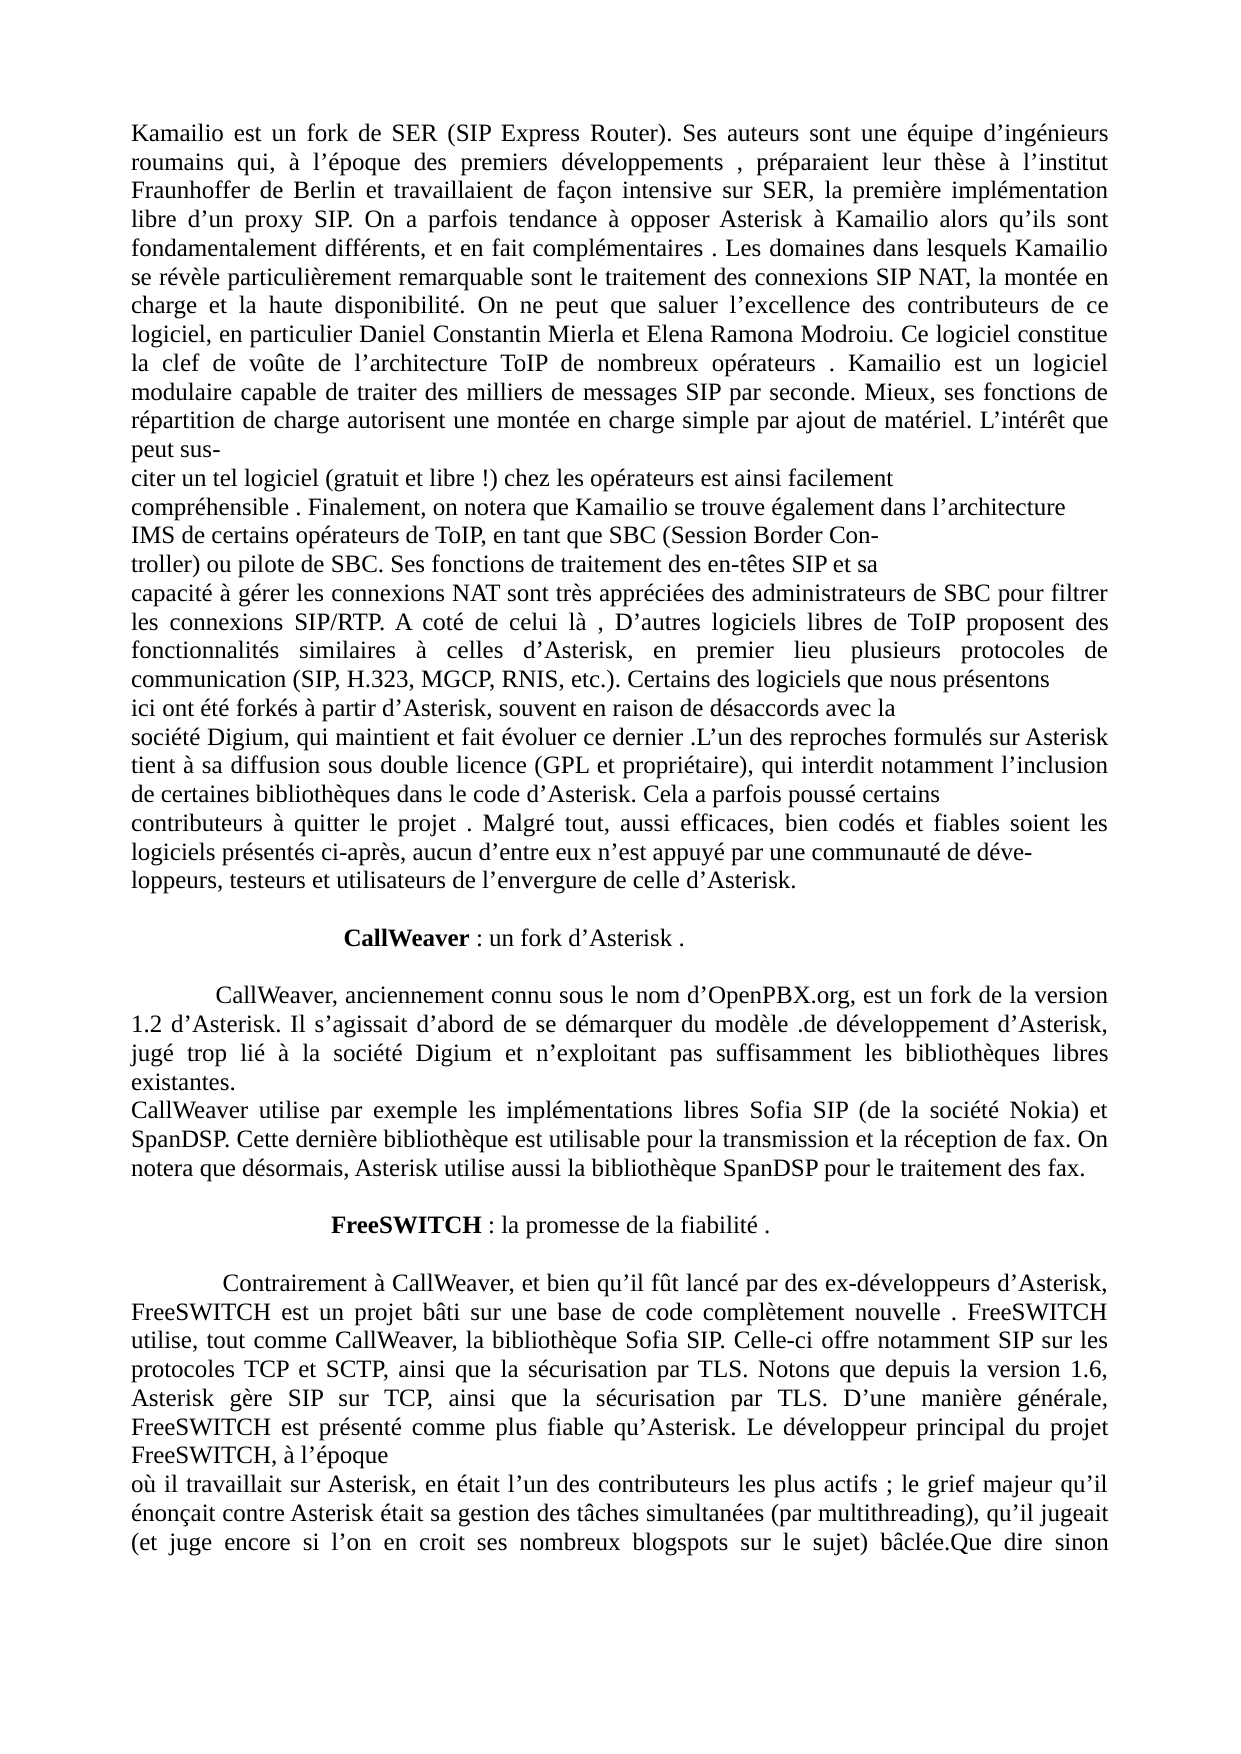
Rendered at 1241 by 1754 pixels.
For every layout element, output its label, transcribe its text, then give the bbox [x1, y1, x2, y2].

text CallWeaver : un fork d’Asterisk . [131, 923, 1109, 952]
text société Digium, qui maintient et fait évoluer ce dernier .L’un des reproches formulés sur Asterisk tient à sa diffusion sous double licence (GPL et propriétaire), qui interdit notamment l’inclusion de certaines bibliothèques dans le code d’Asterisk. Cela a parfois poussé certains [131, 722, 1109, 808]
text capacité à gérer les connexions NAT sont très appréciées des administrateurs de SBC pour filtrer les connexions SIP/RTP. A coté de celui là , D’autres logiciels libres de ToIP proposent des fonctionnalités similaires à celles d’Asterisk, en premier lieu plusieurs protocoles de communication (SIP, H.323, MGCP, RNIS, etc.). Certains des logiciels que nous présentons [131, 578, 1109, 693]
text où il travaillait sur Asterisk, en était l’un des contributeurs les plus actifs ; le grief majeur qu’il énonçait contre Asterisk était sa gestion des tâches simultanées (par multithreading), qu’il jugeait (et juge encore si l’on en croit ses nombreux blogspots sur le sujet) bâclée.Que dire sinon [131, 1469, 1109, 1556]
text loppeurs, testeurs et utilisateurs de l’envergure de celle d’Asterisk. [131, 866, 1109, 894]
text citer un tel logiciel (gratuit et libre !) chez les opérateurs est ainsi facilement [131, 463, 1109, 492]
text contributeurs à quitter le projet . Malgré tout, aussi efficaces, bien codés et fiables soient les logiciels présentés ci-après, aucun d’entre eux n’est appuyé par une communauté de déve- [131, 808, 1109, 866]
text CallWeaver, anciennement connu sous le nom d’OpenPBX.org, est un fork de la version 1.2 d’Asterisk. Il s’agissait d’abord de se démarquer du modèle .de développement d’Asterisk, jugé trop lié à la société Digium et n’exploitant pas suffisamment les bibliothèques libres existantes. [131, 981, 1109, 1096]
text troller) ou pilote de SBC. Ses fonctions de traitement des en-têtes SIP et sa [131, 549, 1109, 578]
text Kamailio est un fork de SER (SIP Express Router). Ses auteurs sont une équipe d’ingénieurs roumains qui, à l’époque des premiers développements , préparaient leur thèse à l’institut Fraunhoffer de Berlin et travaillaient de façon intensive sur SER, la première implémentation libre d’un proxy SIP. On a parfois tendance à opposer Asterisk à Kamailio alors qu’ils sont fondamentalement différents, et en fait complémentaires . Les domaines dans lesquels Kamailio se révèle particulièrement remarquable sont le traitement des connexions SIP NAT, la montée en charge et la haute disponibilité. On ne peut que saluer l’excellence des contributeurs de ce logiciel, en particulier Daniel Constantin Mierla et Elena Ramona Modroiu. Ce logiciel constitue la clef de voûte de l’architecture ToIP de nombreux opérateurs . Kamailio est un logiciel modulaire capable de traiter des milliers de messages SIP par seconde. Mieux, ses fonctions de répartition de charge autorisent une montée en charge simple par ajout de matériel. L’intérêt que peut sus- [131, 118, 1109, 463]
text CallWeaver utilise par exemple les implémentations libres Sofia SIP (de la société Nokia) et SpanDSP. Cette dernière bibliothèque est utilisable pour la transmission et la réception de fax. On notera que désormais, Asterisk utilise aussi la bibliothèque SpanDSP pour le traitement des fax. [131, 1096, 1109, 1182]
text Contrairement à CallWeaver, et bien qu’il fût lancé par des ex-développeurs d’Asterisk, FreeSWITCH est un projet bâti sur une base de code complètement nouvelle . FreeSWITCH utilise, tout comme CallWeaver, la bibliothèque Sofia SIP. Celle-ci offre notamment SIP sur les protocoles TCP et SCTP, ainsi que la sécurisation par TLS. Notons que depuis la version 1.6, Asterisk gère SIP sur TCP, ainsi que la sécurisation par TLS. D’une manière générale, FreeSWITCH est présenté comme plus fiable qu’Asterisk. Le développeur principal du projet FreeSWITCH, à l’époque [131, 1268, 1109, 1469]
text FreeSWITCH : la promesse de la fiabilité . [131, 1211, 1109, 1239]
text IMS de certains opérateurs de ToIP, en tant que SBC (Session Border Con- [131, 521, 1109, 549]
text compréhensible . Finalement, on notera que Kamailio se trouve également dans l’architecture [131, 492, 1109, 521]
text ici ont été forkés à partir d’Asterisk, souvent en raison de désaccords avec la [131, 693, 1109, 722]
